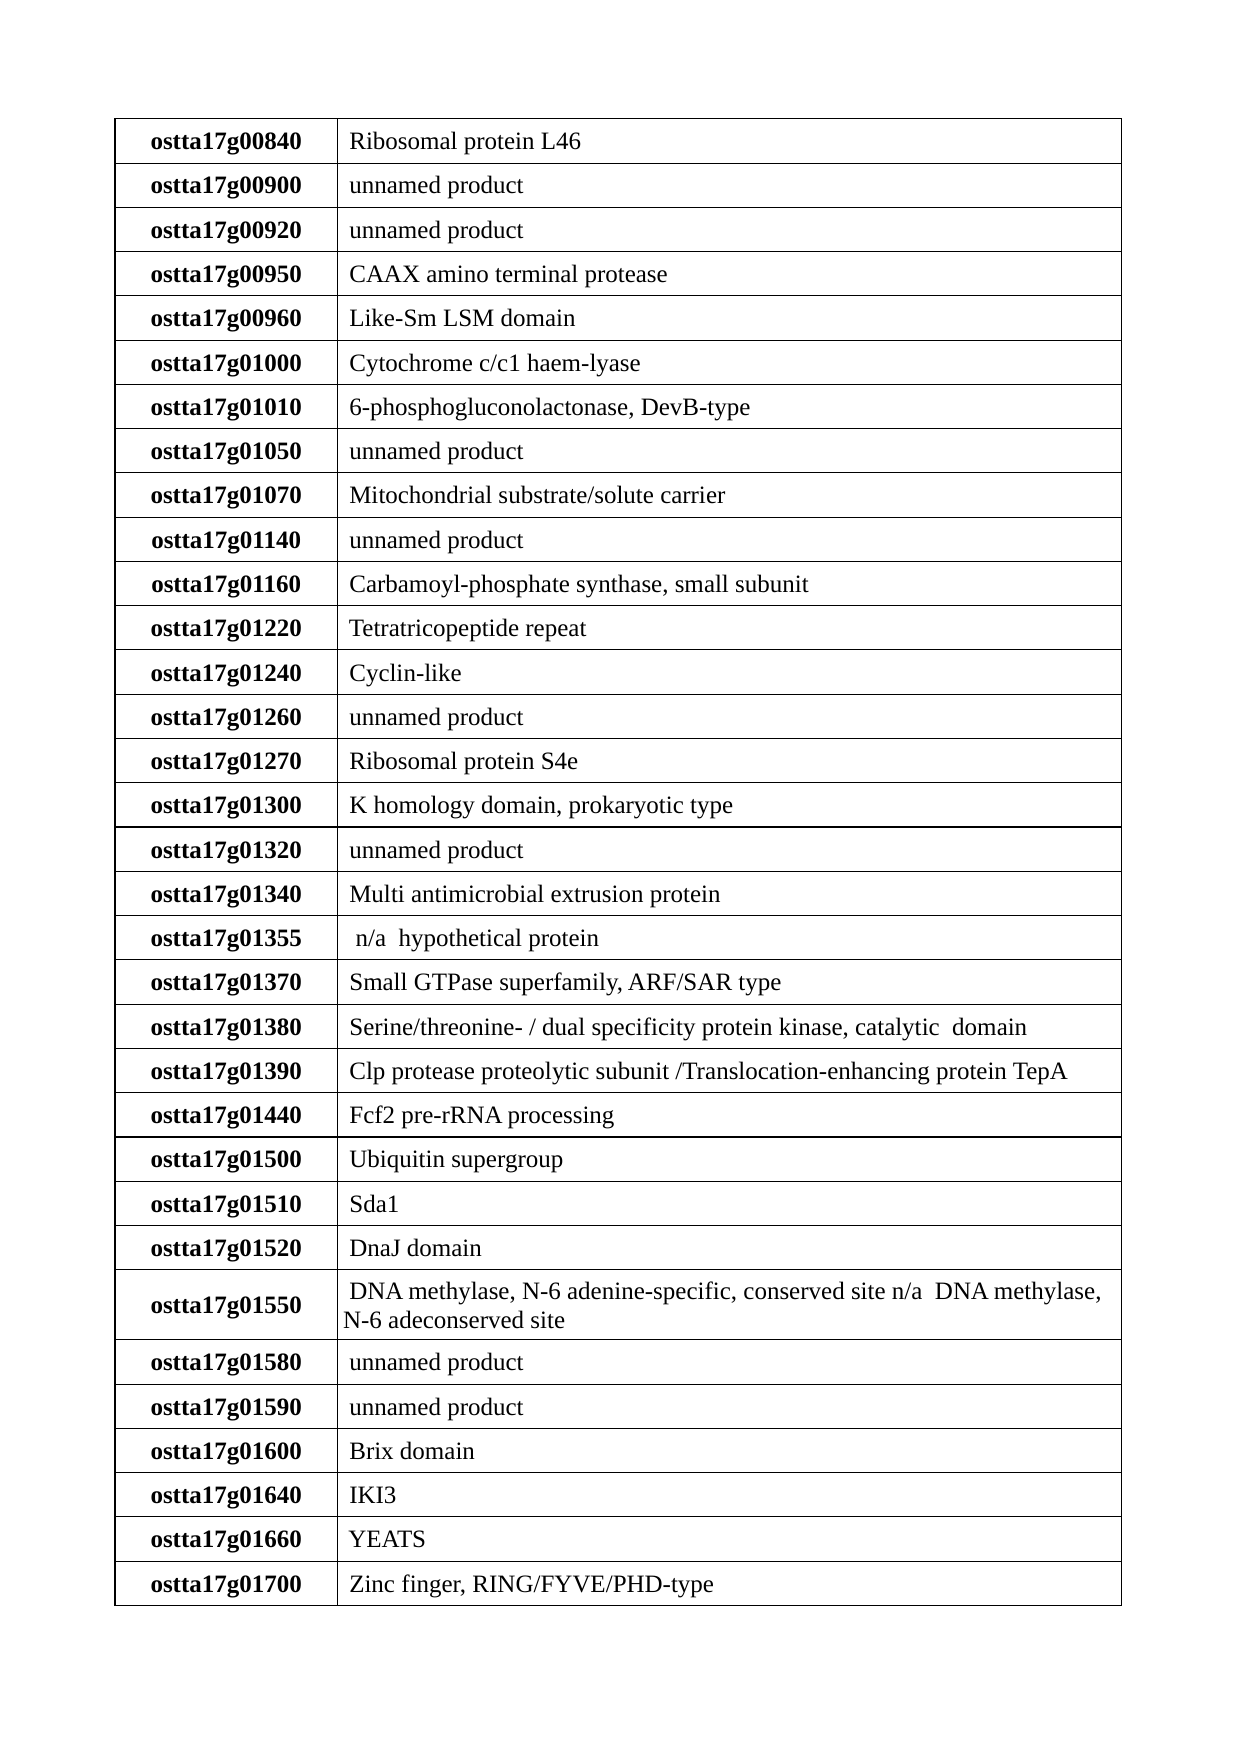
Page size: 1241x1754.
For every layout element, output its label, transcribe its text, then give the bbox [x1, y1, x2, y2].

table_cell YEATS [338, 1517, 1121, 1561]
table_cell n/a hypothetical protein [338, 916, 1121, 959]
table_cell ostta17g01500 [116, 1138, 337, 1181]
table_cell ostta17g01380 [116, 1005, 337, 1048]
table_cell [1122, 118, 1240, 162]
table_cell Ribosomal protein L46 [338, 119, 1121, 162]
table_cell [1122, 1004, 1240, 1048]
table_cell [1122, 207, 1240, 251]
table_cell ostta17g00920 [116, 208, 337, 251]
table_cell [1122, 1136, 1240, 1181]
table_cell ostta17g01520 [116, 1226, 337, 1269]
table_cell Zinc finger, RING/FYVE/PHD-type [338, 1562, 1121, 1605]
table_cell ostta17g01320 [116, 828, 337, 871]
table_cell ostta17g00960 [116, 296, 337, 339]
table_cell [1122, 1225, 1240, 1269]
table_cell unnamed product [338, 164, 1121, 207]
table_cell [1122, 649, 1240, 694]
table_cell [1122, 428, 1240, 472]
table_cell [1122, 915, 1240, 959]
table_cell ostta17g01370 [116, 960, 337, 1003]
table_cell [1122, 1092, 1240, 1136]
table_cell unnamed product [338, 695, 1121, 738]
table_cell [1122, 1561, 1240, 1605]
table_cell ostta17g01700 [116, 1562, 337, 1605]
table_cell Small GTPase superfamily, ARF/SAR type [338, 960, 1121, 1003]
table_cell [1122, 1181, 1240, 1225]
table_cell ostta17g01600 [116, 1429, 337, 1472]
table_cell Tetratricopeptide repeat [338, 606, 1121, 649]
table_cell ostta17g01550 [116, 1270, 337, 1339]
table_cell [1122, 384, 1240, 428]
table_cell CAAX amino terminal protease [338, 252, 1121, 295]
table_cell unnamed product [338, 1340, 1121, 1383]
table_cell Carbamoyl-phosphate synthase, small subunit [338, 562, 1121, 605]
table_cell [1122, 694, 1240, 738]
table_cell Brix domain [338, 1429, 1121, 1472]
table_cell [1122, 295, 1240, 339]
table_cell ostta17g01070 [116, 473, 337, 517]
table_cell ostta17g01000 [116, 341, 337, 384]
table_cell [1122, 340, 1240, 384]
table_cell ostta17g01355 [116, 916, 337, 959]
table_cell ostta17g01660 [116, 1517, 337, 1561]
table_cell DnaJ domain [338, 1226, 1121, 1269]
table_cell unnamed product [338, 1385, 1121, 1428]
table_cell Like-Sm LSM domain [338, 296, 1121, 339]
table_cell unnamed product [338, 429, 1121, 472]
table_cell Cytochrome c/c1 haem-lyase [338, 341, 1121, 384]
table_cell [1122, 1384, 1240, 1428]
table_cell Mitochondrial substrate/solute carrier [338, 473, 1121, 517]
table_cell Sda1 [338, 1182, 1121, 1225]
table_cell ostta17g01160 [116, 562, 337, 605]
table_cell [1122, 1516, 1240, 1561]
table_cell ostta17g01580 [116, 1340, 337, 1383]
table_cell ostta17g01340 [116, 872, 337, 915]
table_cell ostta17g00900 [116, 164, 337, 207]
table_cell [1122, 251, 1240, 295]
table_cell Clp protease proteolytic subunit /Translocation-enhancing protein TepA [338, 1049, 1121, 1092]
table_cell ostta17g00950 [116, 252, 337, 295]
table_cell Serine/threonine- / dual specificity protein kinase, catalytic domain [338, 1005, 1121, 1048]
table_cell ostta17g01440 [116, 1093, 337, 1136]
table_cell ostta17g01260 [116, 695, 337, 738]
table_cell ostta17g01590 [116, 1385, 337, 1428]
table_cell ostta17g01300 [116, 783, 337, 826]
table_cell [1122, 959, 1240, 1003]
table_cell unnamed product [338, 518, 1121, 561]
table_cell Multi antimicrobial extrusion protein [338, 872, 1121, 915]
table_cell [1122, 472, 1240, 517]
table_cell ostta17g01390 [116, 1049, 337, 1092]
table_cell ostta17g01010 [116, 385, 337, 428]
table_cell [1122, 561, 1240, 605]
table_cell [1122, 826, 1240, 871]
table_cell ostta17g01510 [116, 1182, 337, 1225]
table_cell ostta17g01050 [116, 429, 337, 472]
table_cell [1122, 1339, 1240, 1383]
table_cell unnamed product [338, 208, 1121, 251]
table_cell K homology domain, prokaryotic type [338, 783, 1121, 826]
table_cell ostta17g00840 [116, 119, 337, 162]
table_cell unnamed product [338, 828, 1121, 871]
table_cell DNA methylase, N-6 adenine-specific, conserved site n/a DNA methylase, N-6 adeconserved site [338, 1270, 1121, 1339]
table_cell [1122, 1269, 1240, 1339]
table_cell 6-phosphogluconolactonase, DevB-type [338, 385, 1121, 428]
table_cell Ubiquitin supergroup [338, 1138, 1121, 1181]
table_cell [1122, 738, 1240, 782]
table_cell IKI3 [338, 1473, 1121, 1516]
table_cell ostta17g01140 [116, 518, 337, 561]
table_cell Ribosomal protein S4e [338, 739, 1121, 782]
table_cell [1122, 517, 1240, 561]
table_cell [1122, 605, 1240, 649]
table_cell [1122, 1472, 1240, 1516]
table_cell ostta17g01220 [116, 606, 337, 649]
table_cell [1122, 871, 1240, 915]
table_cell ostta17g01640 [116, 1473, 337, 1516]
table_cell Cyclin-like [338, 650, 1121, 694]
table_cell ostta17g01270 [116, 739, 337, 782]
table_cell [1122, 163, 1240, 207]
table_cell [1122, 1048, 1240, 1092]
table_cell [1122, 782, 1240, 826]
table_cell Fcf2 pre-rRNA processing [338, 1093, 1121, 1136]
table_cell ostta17g01240 [116, 650, 337, 694]
table_cell [1122, 1428, 1240, 1472]
